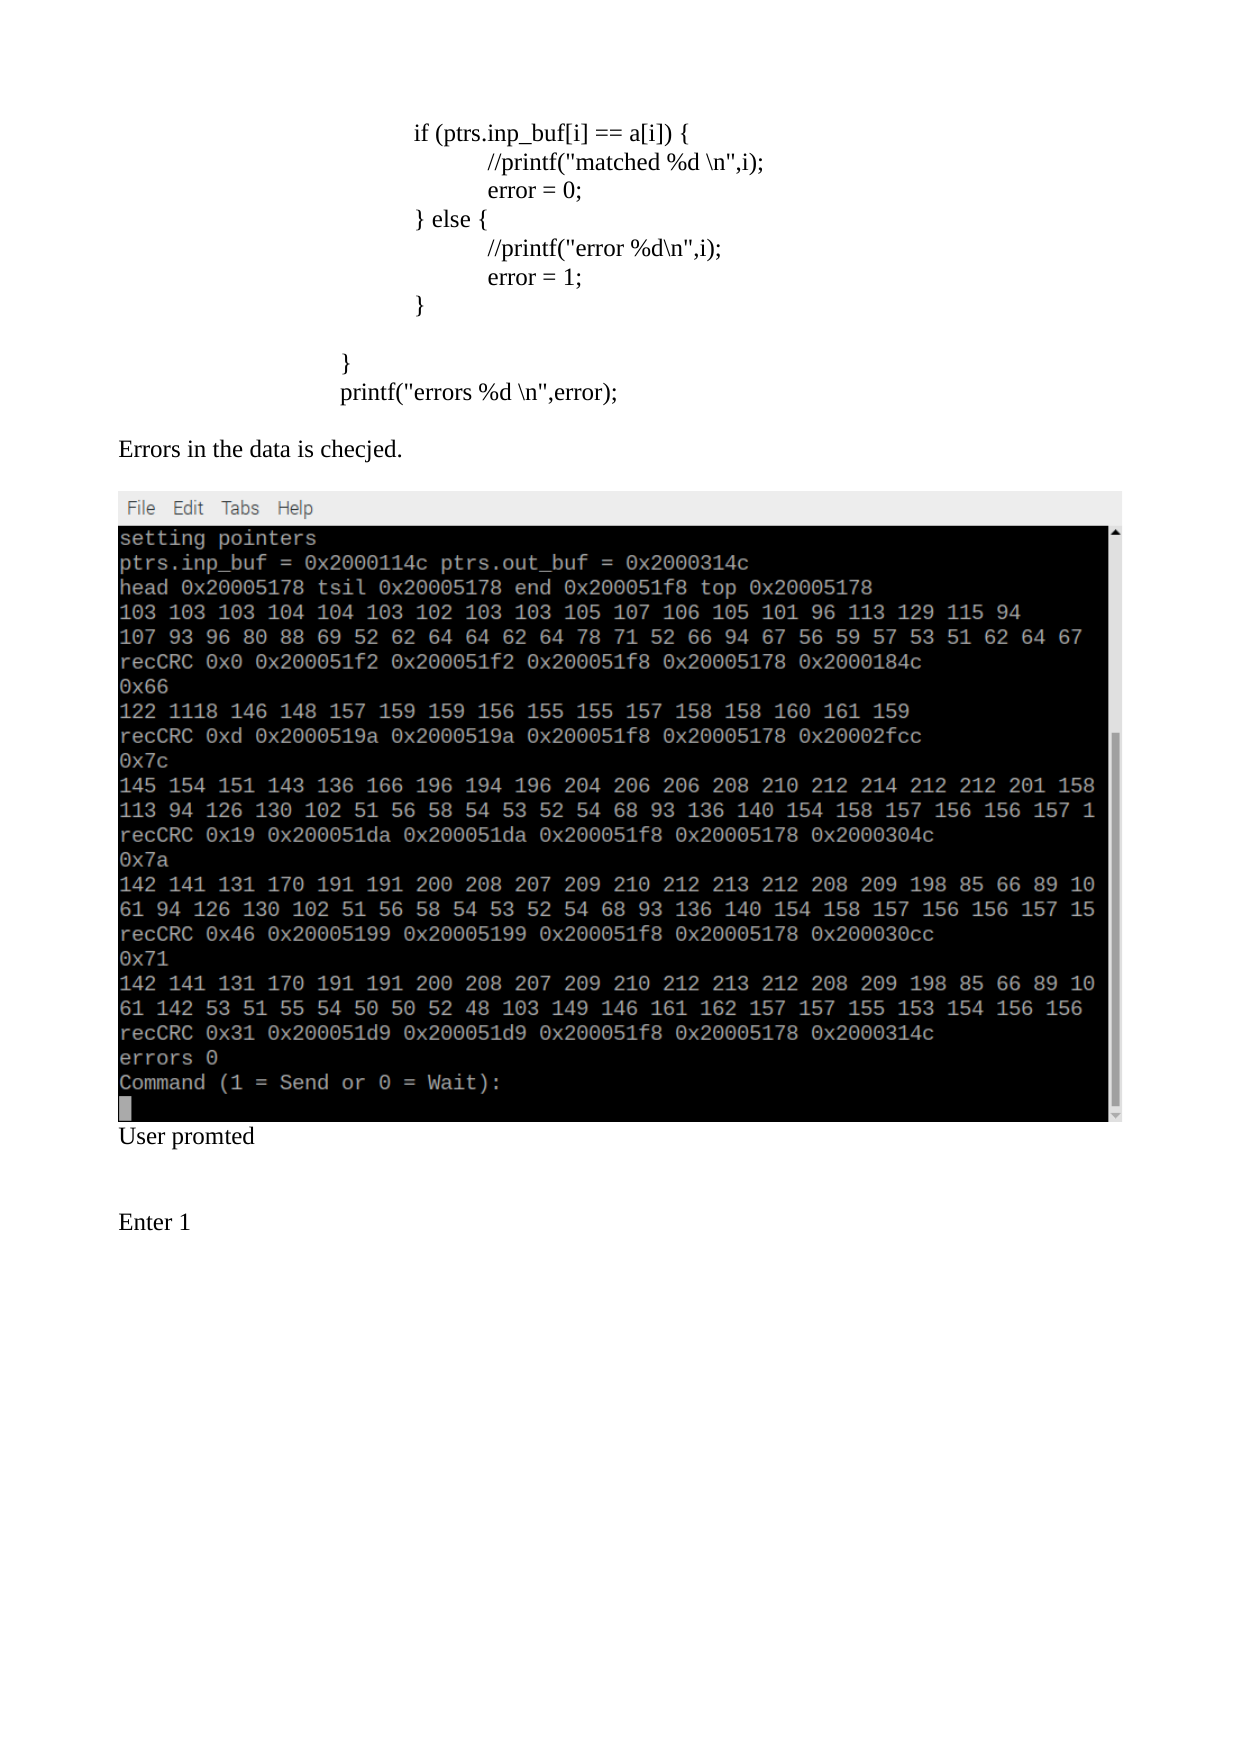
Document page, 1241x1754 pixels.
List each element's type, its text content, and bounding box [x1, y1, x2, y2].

text User promted [118, 1122, 1122, 1150]
text //printf("error %d\n",i); [118, 233, 1122, 262]
text } [118, 348, 1122, 377]
text Enter 1 [118, 1207, 1122, 1236]
picture [118, 491, 1123, 1122]
text //printf("matched %d \n",i); [118, 147, 1122, 176]
text } [118, 291, 1122, 319]
text error = 1; [118, 262, 1122, 291]
text } else { [118, 204, 1122, 233]
text error = 0; [118, 176, 1122, 204]
text printf("errors %d \n",error); [118, 377, 1122, 406]
text if (ptrs.inp_buf[i] == a[i]) { [118, 118, 1122, 147]
text Errors in the data is checjed. [118, 434, 1122, 463]
